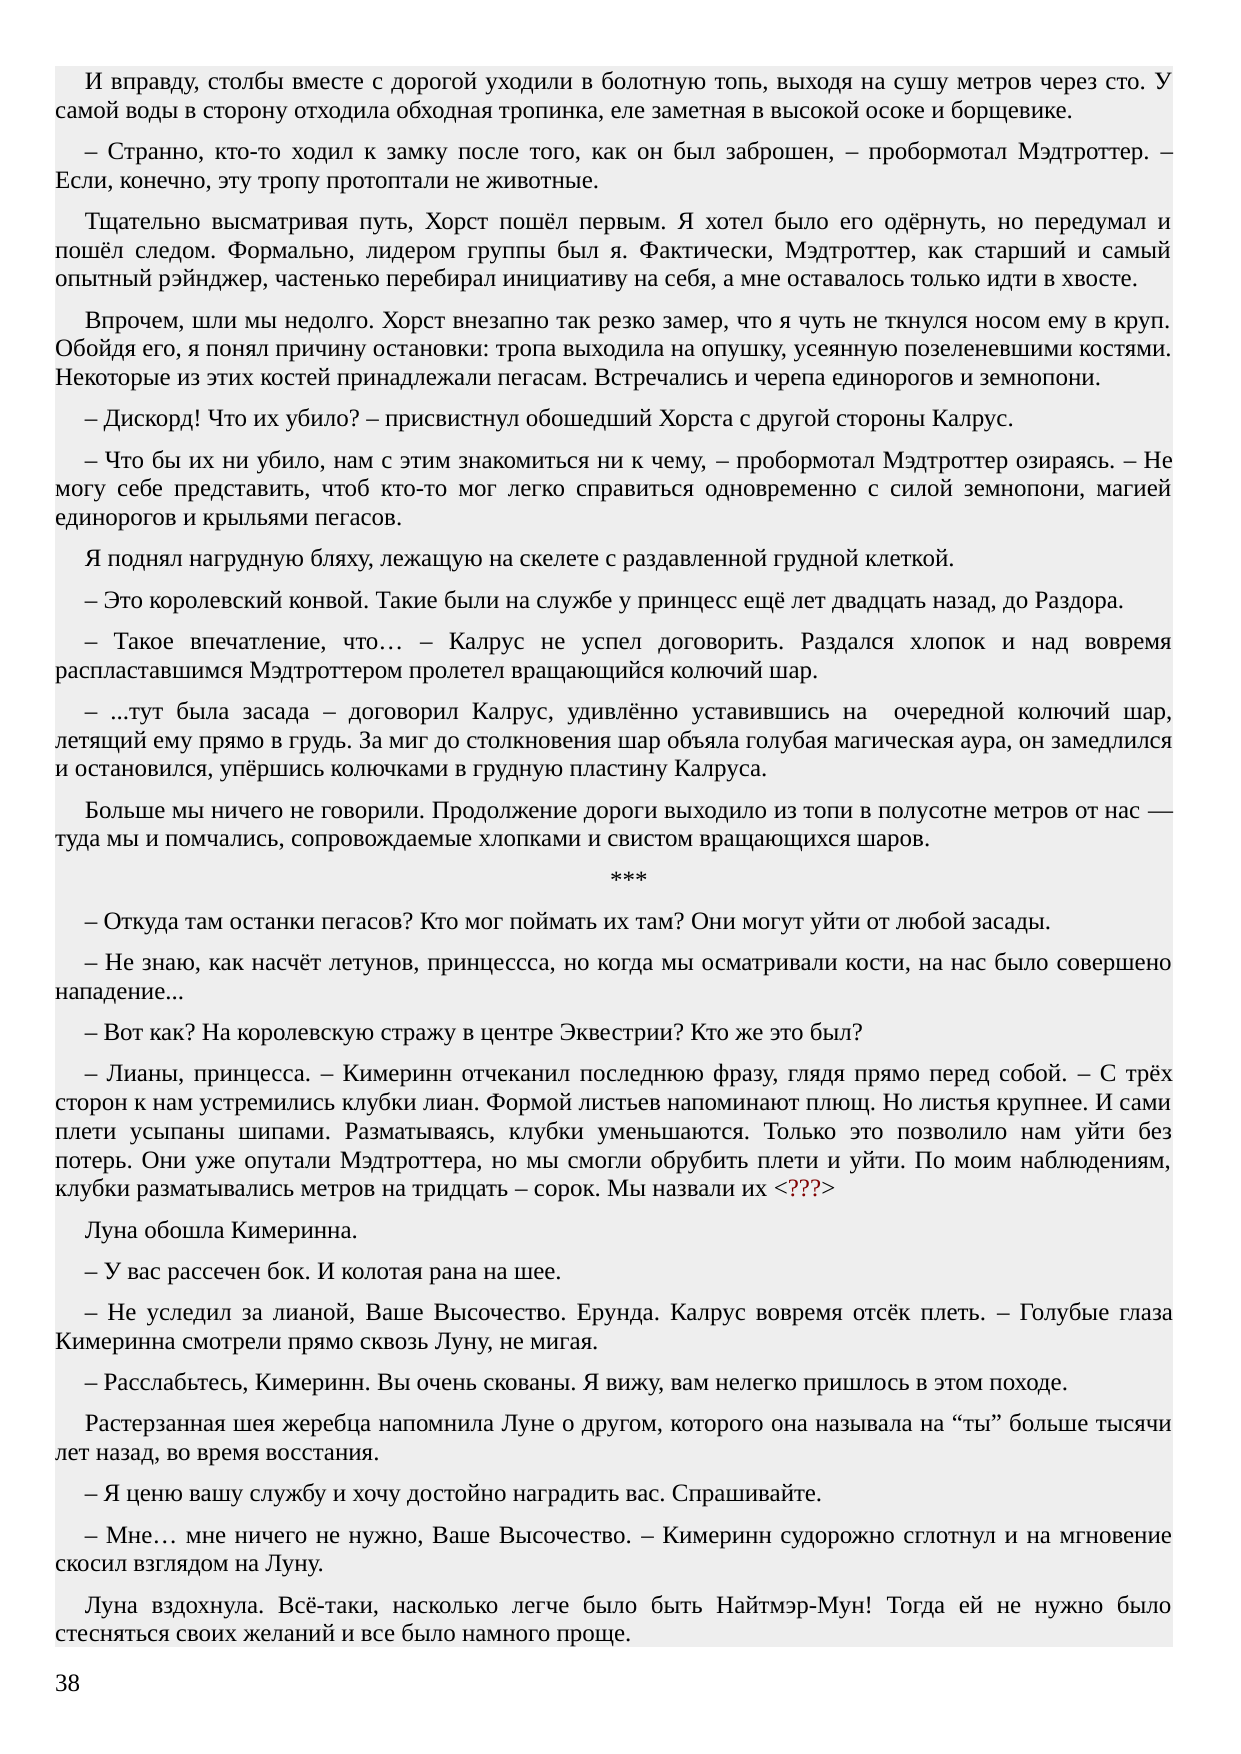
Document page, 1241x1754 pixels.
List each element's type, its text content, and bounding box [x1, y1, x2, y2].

text Больше мы ничего не говорили. Продолжение дороги выходило из топи в полусотне метров от нас — туда мы и помчались, сопровождаемые хлопками и свистом вращающихся шаров. [55, 795, 1173, 852]
text Я поднял нагрудную бляху, лежащую на скелете с раздавленной грудной клеткой. [55, 543, 1173, 572]
text – Откуда там останки пегасов? Кто мог поймать их там? Они могут уйти от любой засады. [55, 906, 1173, 935]
text – Не знаю, как насчёт летунов, принцессса, но когда мы осматривали кости, на нас было совершено нападение... [55, 947, 1173, 1005]
text – Мне… мне ничего не нужно, Ваше Высочество. – Кимеринн судорожно сглотнул и на мгновение скосил взглядом на Луну. [55, 1520, 1173, 1577]
text – Что бы их ни убило, нам с этим знакомиться ни к чему, – пробормотал Мэдтроттер озираясь. – Не могу себе представить, чтоб кто-то мог легко справиться одновременно с силой земнопони, магией единорогов и крыльями пегасов. [55, 445, 1173, 531]
text Тщательно высматривая путь, Хорст пошёл первым. Я хотел было его одёрнуть, но передумал и пошёл следом. Формально, лидером группы был я. Фактически, Мэдтроттер, как старший и самый опытный рэйнджер, частенько перебирал инициативу на себя, а мне оставалось только идти в хвосте. [55, 206, 1173, 292]
text – Странно, кто-то ходил к замку после того, как он был заброшен, – пробормотал Мэдтроттер. – Если, конечно, эту тропу протоптали не животные. [55, 136, 1173, 193]
text Растерзанная шея жеребца напомнила Луне о другом, которого она называла на “ты” больше тысячи лет назад, во время восстания. [55, 1408, 1173, 1466]
text Луна вздохнула. Всё-таки, насколько легче было быть Найтмэр-Мун! Тогда ей не нужно было стесняться своих желаний и все было намного проще. [55, 1590, 1173, 1647]
text *** [55, 865, 1173, 893]
text Луна обошла Кимеринна. [55, 1215, 1173, 1243]
text – Не уследил за лианой, Ваше Высочество. Ерунда. Калрус вовремя отсёк плеть. – Голубые глаза Кимеринна смотрели прямо сквозь Луну, не мигая. [55, 1297, 1173, 1355]
text – ...тут была засада – договорил Калрус, удивлённо уставившись на очередной колючий шар, летящий ему прямо в грудь. За миг до столкновения шар объяла голубая магическая аура, он замедлился и остановился, упёршись колючками в грудную пластину Калруса. [55, 696, 1173, 782]
text – Расслабьтесь, Кимеринн. Вы очень скованы. Я вижу, вам нелегко пришлось в этом походе. [55, 1367, 1173, 1396]
text – Это королевский конвой. Такие были на службе у принцесс ещё лет двадцать назад, до Раздора. [55, 585, 1173, 613]
text – Вот как? На королевскую стражу в центре Эквестрии? Кто же это был? [55, 1017, 1173, 1046]
text – Я ценю вашу службу и хочу достойно наградить вас. Спрашивайте. [55, 1478, 1173, 1507]
text – У вас рассечен бок. И колотая рана на шее. [55, 1256, 1173, 1285]
text – Дискорд! Что их убило? – присвистнул обошедший Хорста с другой стороны Калрус. [55, 403, 1173, 432]
text – Такое впечатление, что… – Калрус не успел договорить. Раздался хлопок и над вовремя распластавшимся Мэдтроттером пролетел вращающийся колючий шар. [55, 626, 1173, 683]
text Впрочем, шли мы недолго. Хорст внезапно так резко замер, что я чуть не ткнулся носом ему в круп. Обойдя его, я понял причину остановки: тропа выходила на опушку, усеянную позеленевшими костями. Некоторые из этих костей принадлежали пегасам. Встречались и черепа единорогов и земнопони. [55, 305, 1173, 391]
text – Лианы, принцесса. – Кимеринн отчеканил последнюю фразу, глядя прямо перед собой. – С трёх сторон к нам устремились клубки лиан. Формой листьев напоминают плющ. Но листья крупнее. И сами плети усыпаны шипами. Разматываясь, клубки уменьшаются. Только это позволило нам уйти без потерь. Они уже опутали Мэдтроттера, но мы смогли обрубить плети и уйти. По моим наблюдениям, клубки разматывались метров на тридцать – сорок. Мы назвали их <???> [55, 1058, 1173, 1202]
text И вправду, столбы вместе с дорогой уходили в болотную топь, выходя на сушу метров через сто. У самой воды в сторону отходила обходная тропинка, еле заметная в высокой осоке и борщевике. [55, 66, 1173, 123]
